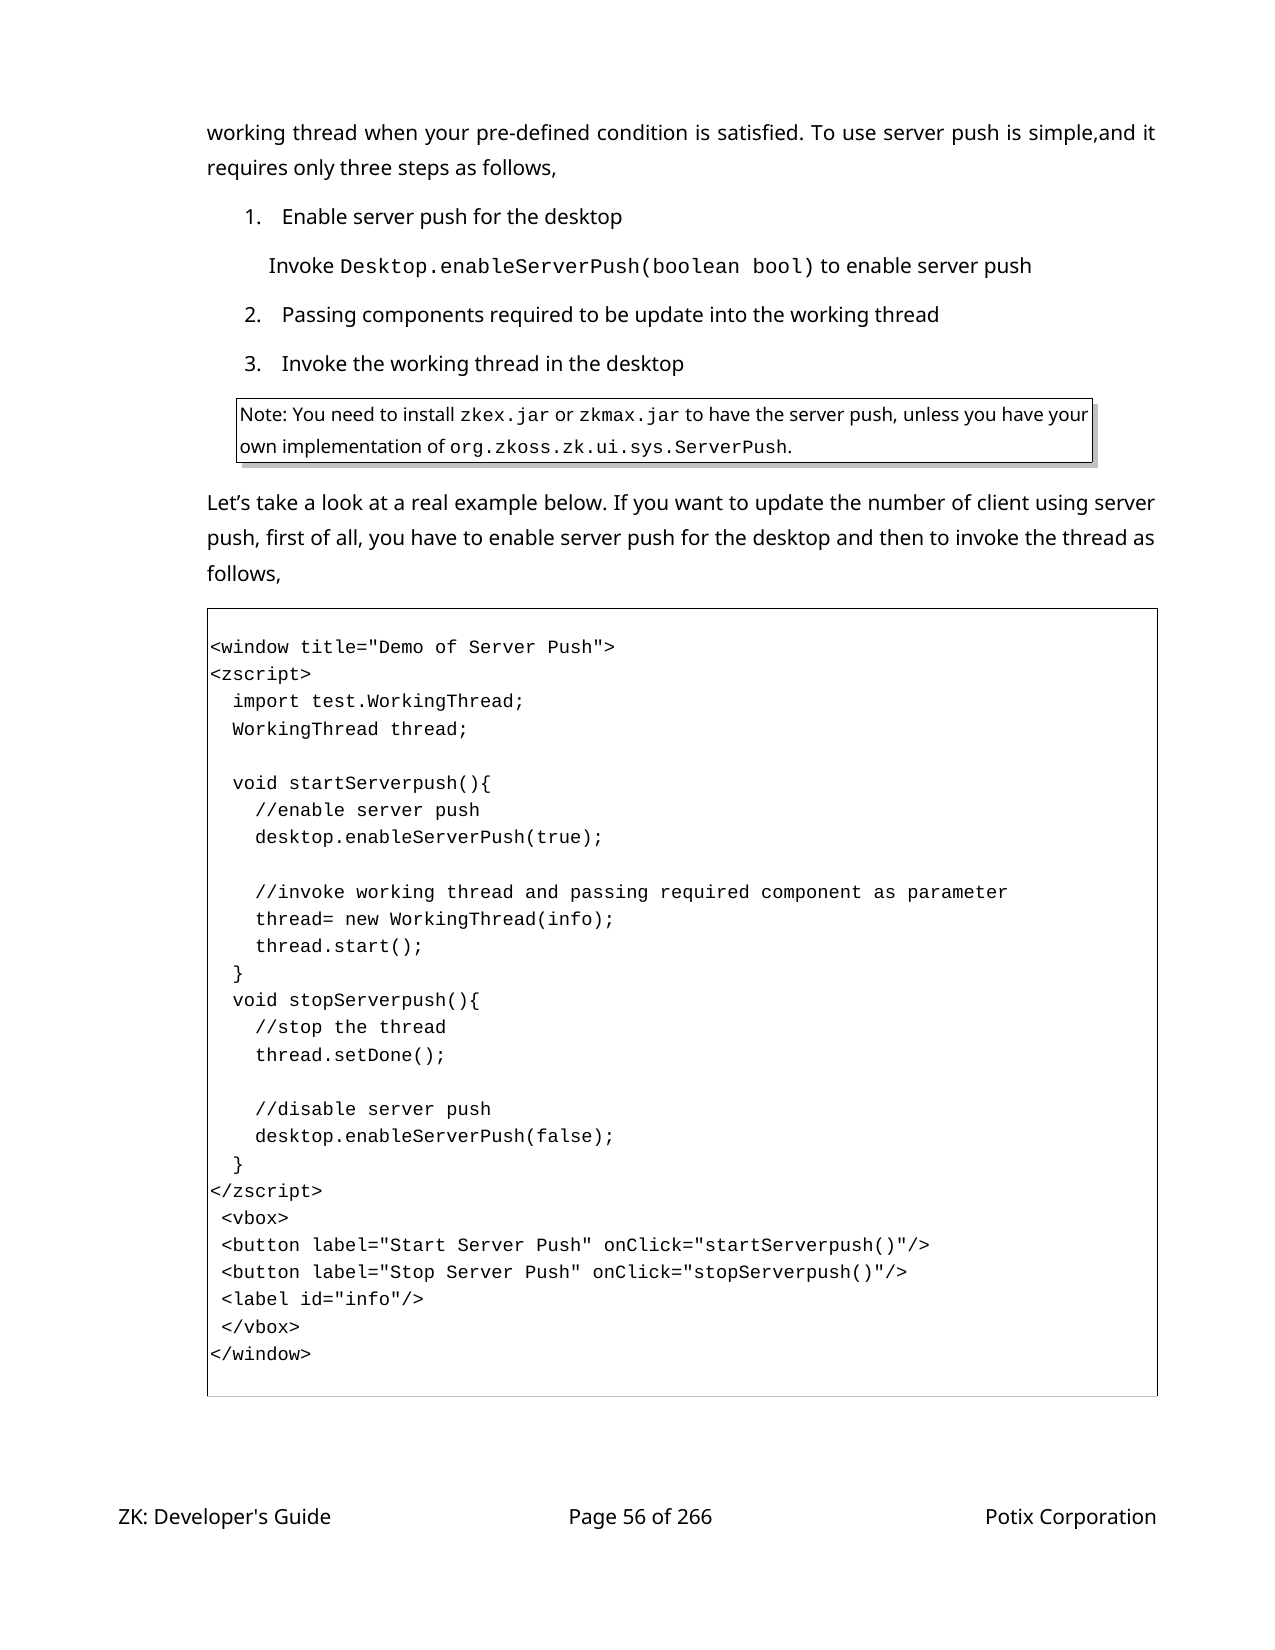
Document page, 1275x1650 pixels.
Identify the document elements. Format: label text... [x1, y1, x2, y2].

text <zscript> [208, 662, 1157, 686]
text void startServerpush(){ [208, 771, 1157, 795]
text Note: You need to install zkex.jar or zkmax.jar to have the server push, unless you have your own implementation of org.zkoss.zk.ui.sys.ServerPush. [237, 399, 1092, 462]
text </window> [208, 1342, 1157, 1366]
text void stopServerpush(){ [208, 988, 1157, 1012]
text //disable server push [208, 1097, 1157, 1121]
text //enable server push [208, 798, 1157, 822]
text <button label="Stop Server Push" onClick="stopServerpush()"/> [208, 1260, 1157, 1284]
text desktop.enableServerPush(false); [208, 1124, 1157, 1148]
text </vbox> [208, 1314, 1157, 1339]
text <vbox> [208, 1206, 1157, 1230]
list Enable server push for the desktop [244, 202, 1157, 230]
text import test.WorkingThread; [208, 689, 1157, 713]
text <window title="Demo of Server Push"> [208, 635, 1157, 659]
text desktop.enableServerPush(true); [208, 825, 1157, 849]
text //invoke working thread and passing required component as parameter [208, 879, 1157, 904]
text </zscript> [208, 1178, 1157, 1203]
text thread= new WorkingThread(info); [208, 907, 1157, 931]
text } [208, 961, 1157, 985]
text //stop the thread [208, 1015, 1157, 1040]
list Invoke the working thread in the desktop [244, 349, 1157, 377]
list Passing components required to be update into the working thread [244, 300, 1157, 328]
list Invoke Desktop.enableServerPush(boolean bool) to enable server push [215, 251, 1157, 279]
text <button label="Start Server Push" onClick="startServerpush()"/> [208, 1233, 1157, 1257]
text WorkingThread thread; [208, 716, 1157, 741]
text Let’s take a look at a real example below. If you want to update the number of client using server push, first of all, you have to enable server push for the desktop and then to invoke the thread as follows, [207, 488, 1157, 587]
text thread.setDone(); [208, 1043, 1157, 1067]
text thread.start(); [208, 934, 1157, 958]
text } [208, 1151, 1157, 1176]
text <label id="info"/> [208, 1287, 1157, 1312]
text working thread when your pre-defined condition is satisfied. To use server push is simple,and it requires only three steps as follows, [207, 118, 1157, 182]
